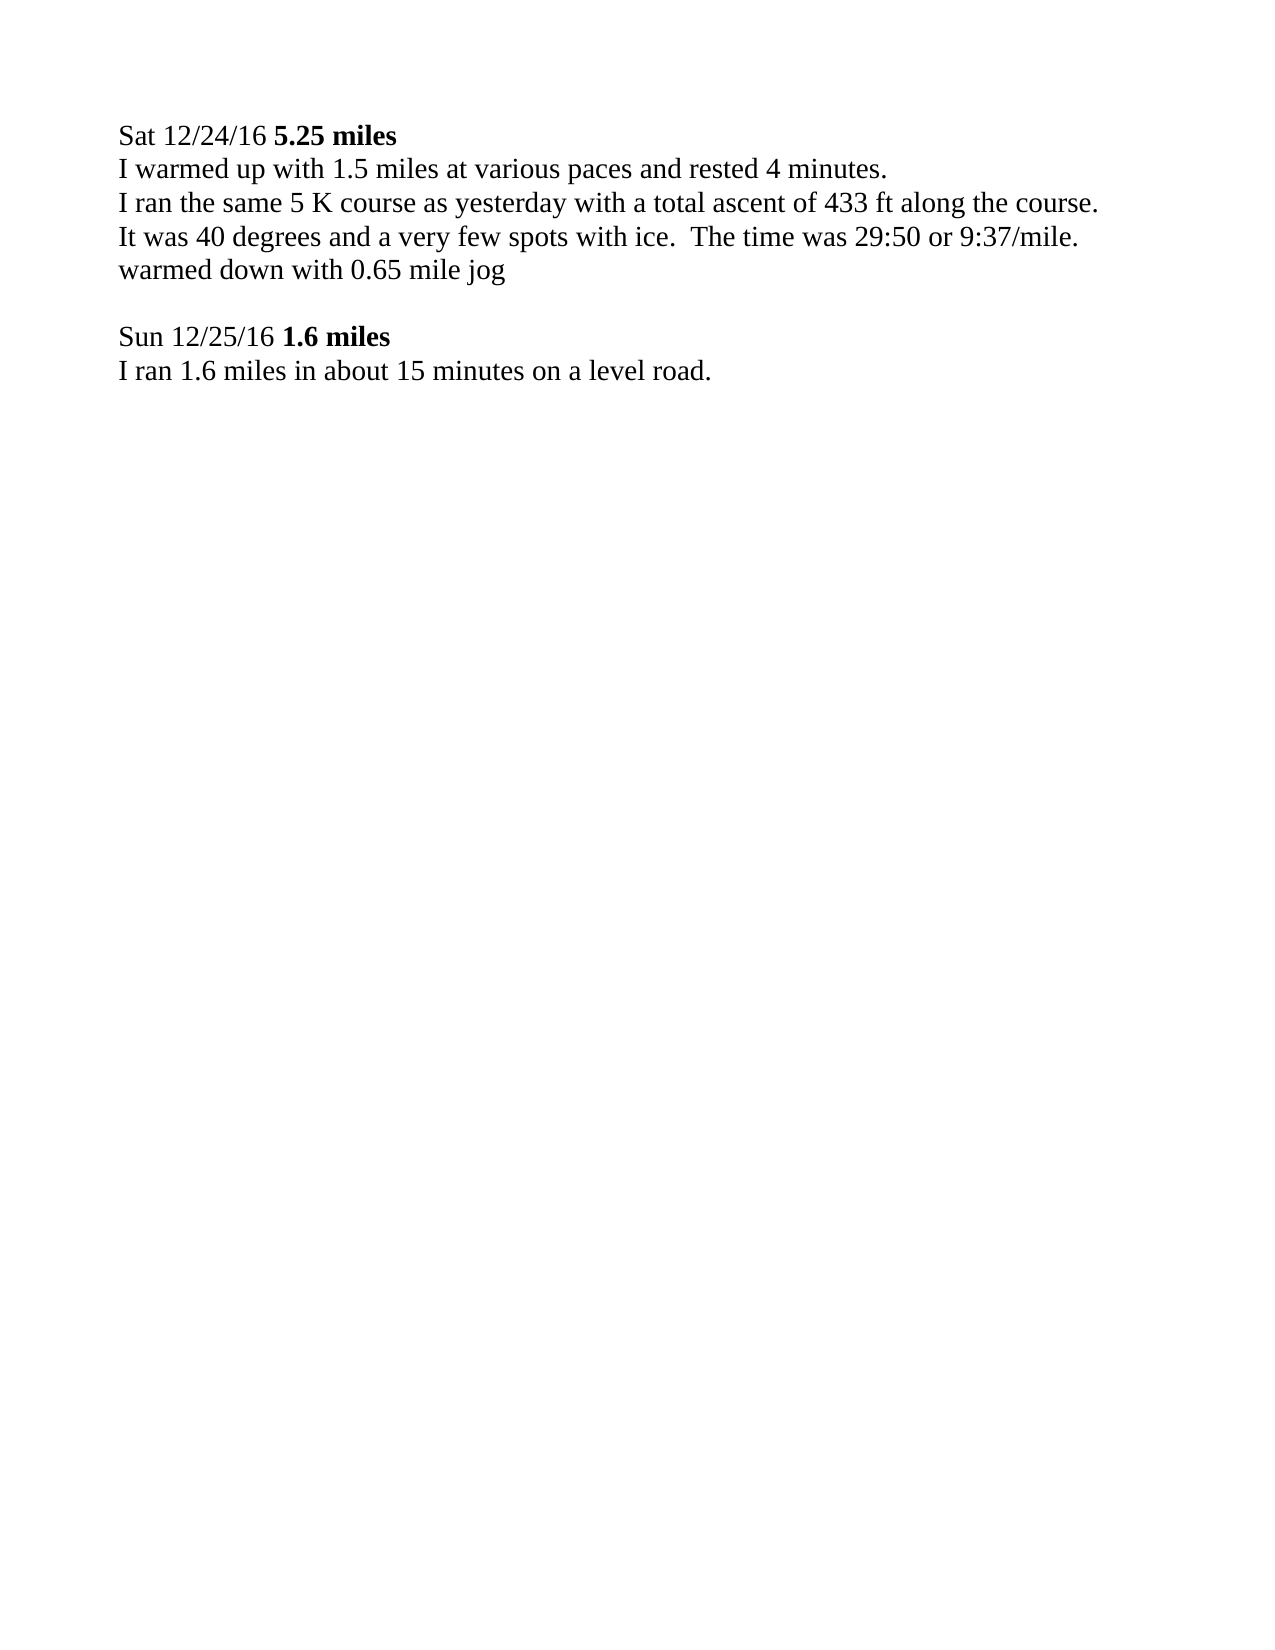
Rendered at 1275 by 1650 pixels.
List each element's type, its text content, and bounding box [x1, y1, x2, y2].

text Sun 12/25/16 1.6 miles [118, 319, 1157, 353]
text It was 40 degrees and a very few spots with ice. The time was 29:50 or 9:37/mile. [118, 219, 1157, 252]
text I ran 1.6 miles in about 15 minutes on a level road. [118, 353, 1157, 386]
text warmed down with 0.65 mile jog [118, 252, 1157, 286]
text Sat 12/24/16 5.25 miles [118, 118, 1157, 152]
text I warmed up with 1.5 miles at various paces and rested 4 minutes. [118, 152, 1157, 185]
text I ran the same 5 K course as yesterday with a total ascent of 433 ft along the course. [118, 185, 1157, 219]
